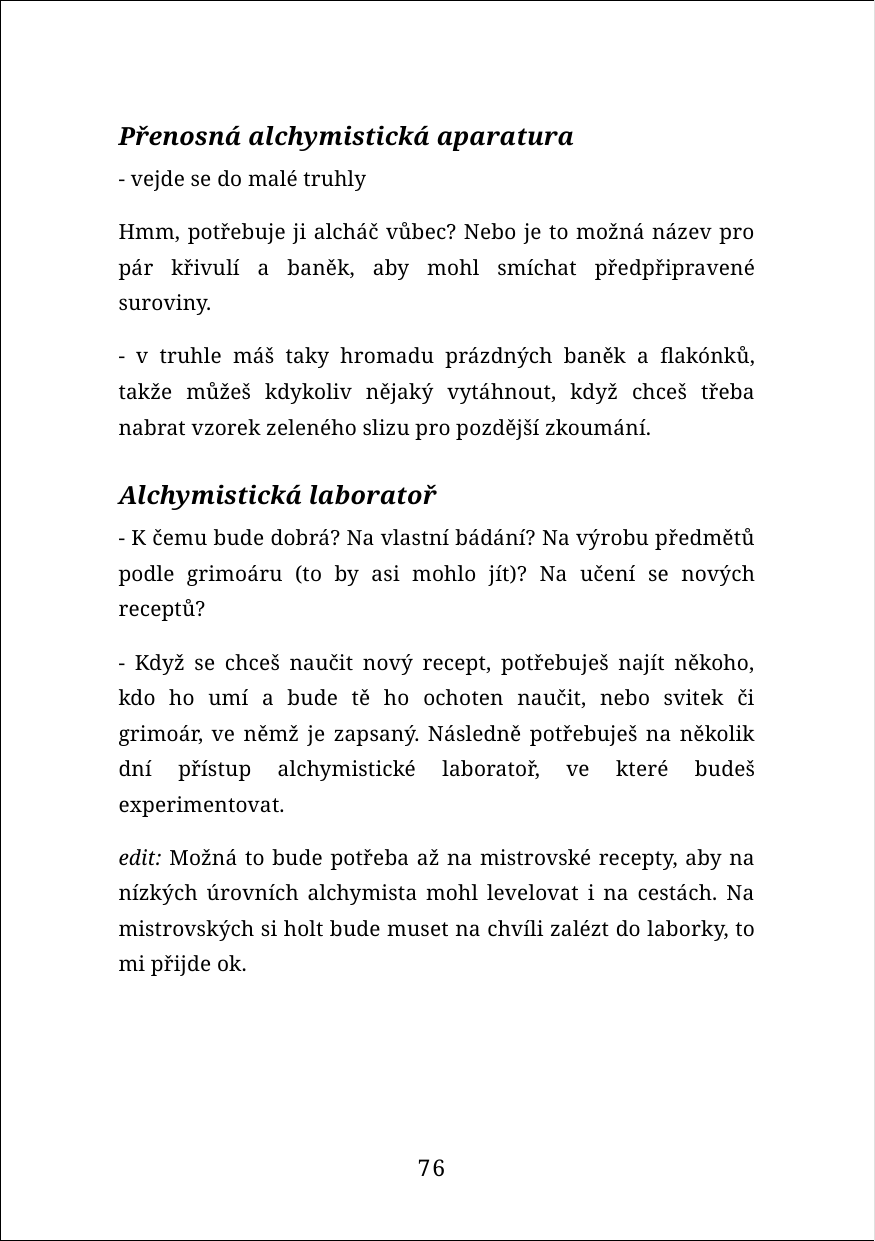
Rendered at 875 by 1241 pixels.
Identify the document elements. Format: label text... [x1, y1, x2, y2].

text - Když se chceš naučit nový recept, potřebuješ najít někoho, kdo ho umí a bude tě ho ochoten naučit, nebo svitek či grimoár, ve němž je zapsaný. Následně potřebuješ na několik dní přístup alchymistické laboratoř, ve které budeš experimentovat. [118, 648, 756, 818]
text edit: Možná to bude potřeba až na mistrovské recepty, aby na nízkých úrovních alchymista mohl levelovat i na cestách. Na mistrovských si holt bude muset na chvíli zalézt do laborky, to mi přijde ok. [118, 843, 756, 978]
subtitle Alchymistická laboratoř [118, 478, 756, 512]
subtitle Přenosná alchymistická aparatura [118, 118, 756, 152]
text Hmm, potřebuje ji alcháč vůbec? Nebo je to možná název pro pár křivulí a baněk, aby mohl smíchat předpřipravené suroviny. [118, 217, 756, 317]
text - K čemu bude dobrá? Na vlastní bádání? Na výrobu předmětů podle grimoáru (to by asi mohlo jít)? Na učení se nových receptů? [118, 523, 756, 623]
text - v truhle máš taky hromadu prázdných baněk a flakónků, takže můžeš kdykoliv nějaký vytáhnout, když chceš třeba nabrat vzorek zeleného slizu pro pozdější zkoumání. [118, 342, 756, 441]
text - vejde se do malé truhly [118, 164, 756, 192]
